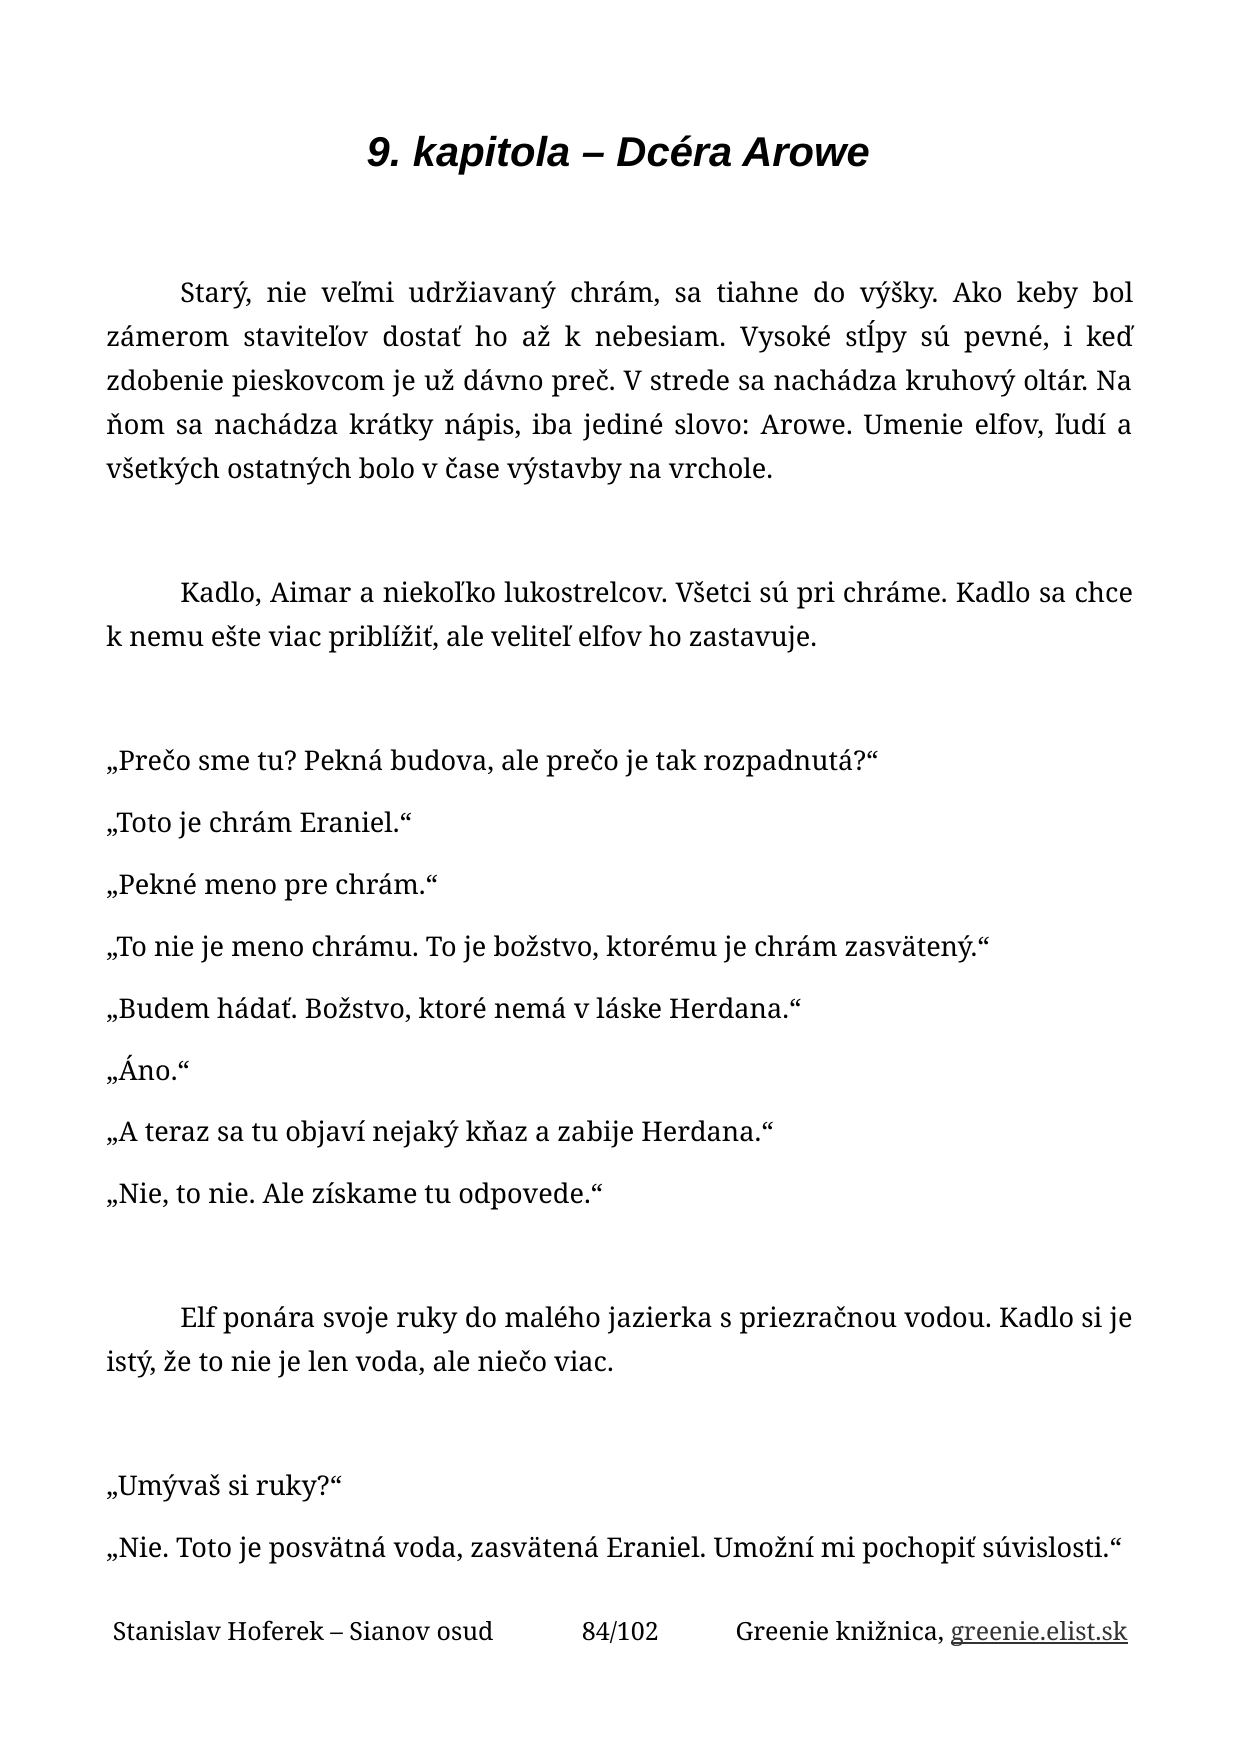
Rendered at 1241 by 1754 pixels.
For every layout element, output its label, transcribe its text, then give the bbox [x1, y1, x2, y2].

text Elf ponára svoje ruky do malého jazierka s priezračnou vodou. Kadlo si je istý, že to nie je len voda, ale niečo viac. [106, 1298, 1134, 1379]
text Kadlo, Aimar a niekoľko lukostrelcov. Všetci sú pri chráme. Kadlo sa chce k nemu ešte viac priblížiť, ale veliteľ elfov ho zastavuje. [106, 574, 1134, 655]
text „Budem hádať. Božstvo, ktoré nemá v láske Herdana.“ [106, 989, 1134, 1026]
text „Nie, to nie. Ale získame tu odpovede.“ [106, 1175, 1134, 1212]
text „Prečo sme tu? Pekná budova, ale prečo je tak rozpadnutá?“ [106, 742, 1134, 778]
text „Toto je chrám Eraniel.“ [106, 803, 1134, 840]
text „Áno.“ [106, 1051, 1134, 1088]
text „Nie. Toto je posvätná voda, zasvätená Eraniel. Umožní mi pochopiť súvislosti.“ [106, 1528, 1134, 1565]
text „Pekné meno pre chrám.“ [106, 865, 1134, 902]
text Starý, nie veľmi udržiavaný chrám, sa tiahne do výšky. Ako keby bol zámerom staviteľov dostať ho až k nebesiam. Vysoké stĺpy sú pevné, i keď zdobenie pieskovcom je už dávno preč. V strede sa nachádza kruhový oltár. Na ňom sa nachádza krátky nápis, iba jediné slovo: Arowe. Umenie elfov, ľudí a všetkých ostatných bolo v čase výstavby na vrchole. [106, 273, 1134, 487]
text „Umývaš si ruky?“ [106, 1466, 1134, 1503]
text „To nie je meno chrámu. To je božstvo, ktorému je chrám zasvätený.“ [106, 927, 1134, 964]
text „A teraz sa tu objaví nejaký kňaz a zabije Herdana.“ [106, 1113, 1134, 1150]
subtitle 9. kapitola – Dcéra Arowe [106, 127, 1134, 175]
